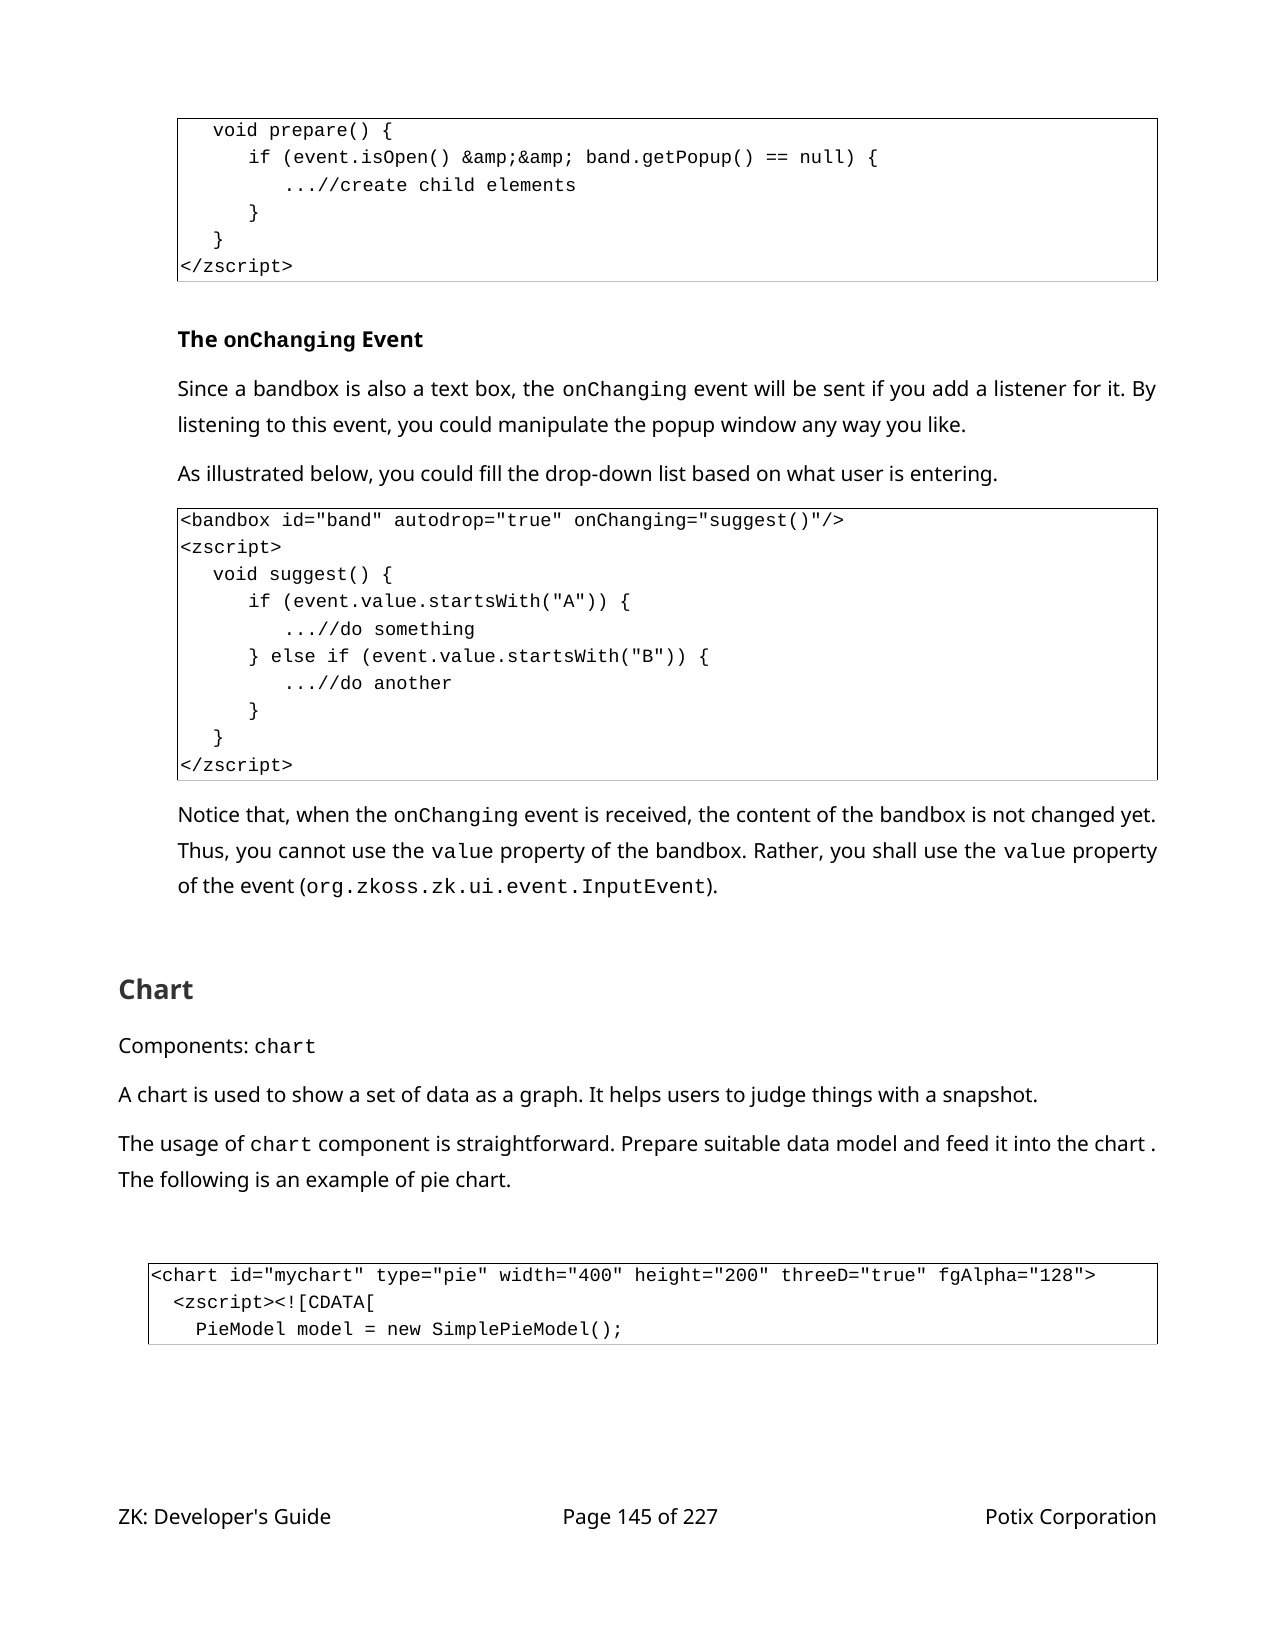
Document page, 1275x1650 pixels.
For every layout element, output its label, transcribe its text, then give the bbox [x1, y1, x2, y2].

text } else if (event.value.startsWith("B")) { [178, 644, 1157, 668]
text Notice that, when the onChanging event is received, the content of the bandbox is not changed yet. Thus, you cannot use the value property of the bandbox. Rather, you shall use the value property of the event (org.zkoss.zk.ui.event.InputEvent). [177, 800, 1157, 900]
text </zscript> [178, 752, 1157, 780]
subtitle The onChanging Event [177, 324, 1157, 354]
text <chart id="mychart" type="pie" width="400" height="200" threeD="true" fgAlpha="128"> [149, 1264, 1157, 1287]
text ...//do another [178, 671, 1157, 695]
text PieModel model = new SimplePieModel(); [149, 1317, 1157, 1344]
text if (event.value.startsWith("A")) { [178, 589, 1157, 614]
text <zscript> [178, 535, 1157, 559]
text </zscript> [178, 254, 1157, 281]
text A chart is used to show a set of data as a graph. It helps users to judge things with a snapshot. [118, 1080, 1157, 1109]
text ...//create child elements [178, 172, 1157, 197]
text Since a bandbox is also a text box, the onChanging event will be sent if you add a listener for it. By listening to this event, you could manipulate the popup window any way you like. [177, 374, 1157, 438]
text if (event.isOpen() &amp;&amp; band.getPopup() == null) { [178, 145, 1157, 169]
text } [178, 227, 1157, 251]
text ...//do something [178, 617, 1157, 641]
text The usage of chart component is straightforward. Prepare suitable data model and feed it into the chart . The following is an example of pie chart. [118, 1129, 1157, 1193]
text void suggest() { [178, 562, 1157, 586]
text } [178, 725, 1157, 749]
text } [178, 200, 1157, 224]
text <bandbox id="band" autodrop="true" onChanging="suggest()"/> [178, 509, 1157, 532]
text Components: chart [118, 1031, 1157, 1060]
text As illustrated below, you could fill the drop-down list based on what user is entering. [177, 459, 1157, 487]
text } [178, 698, 1157, 722]
text <zscript><![CDATA[ [149, 1290, 1157, 1314]
subtitle Chart [118, 971, 1157, 1008]
text void prepare() { [178, 119, 1157, 142]
